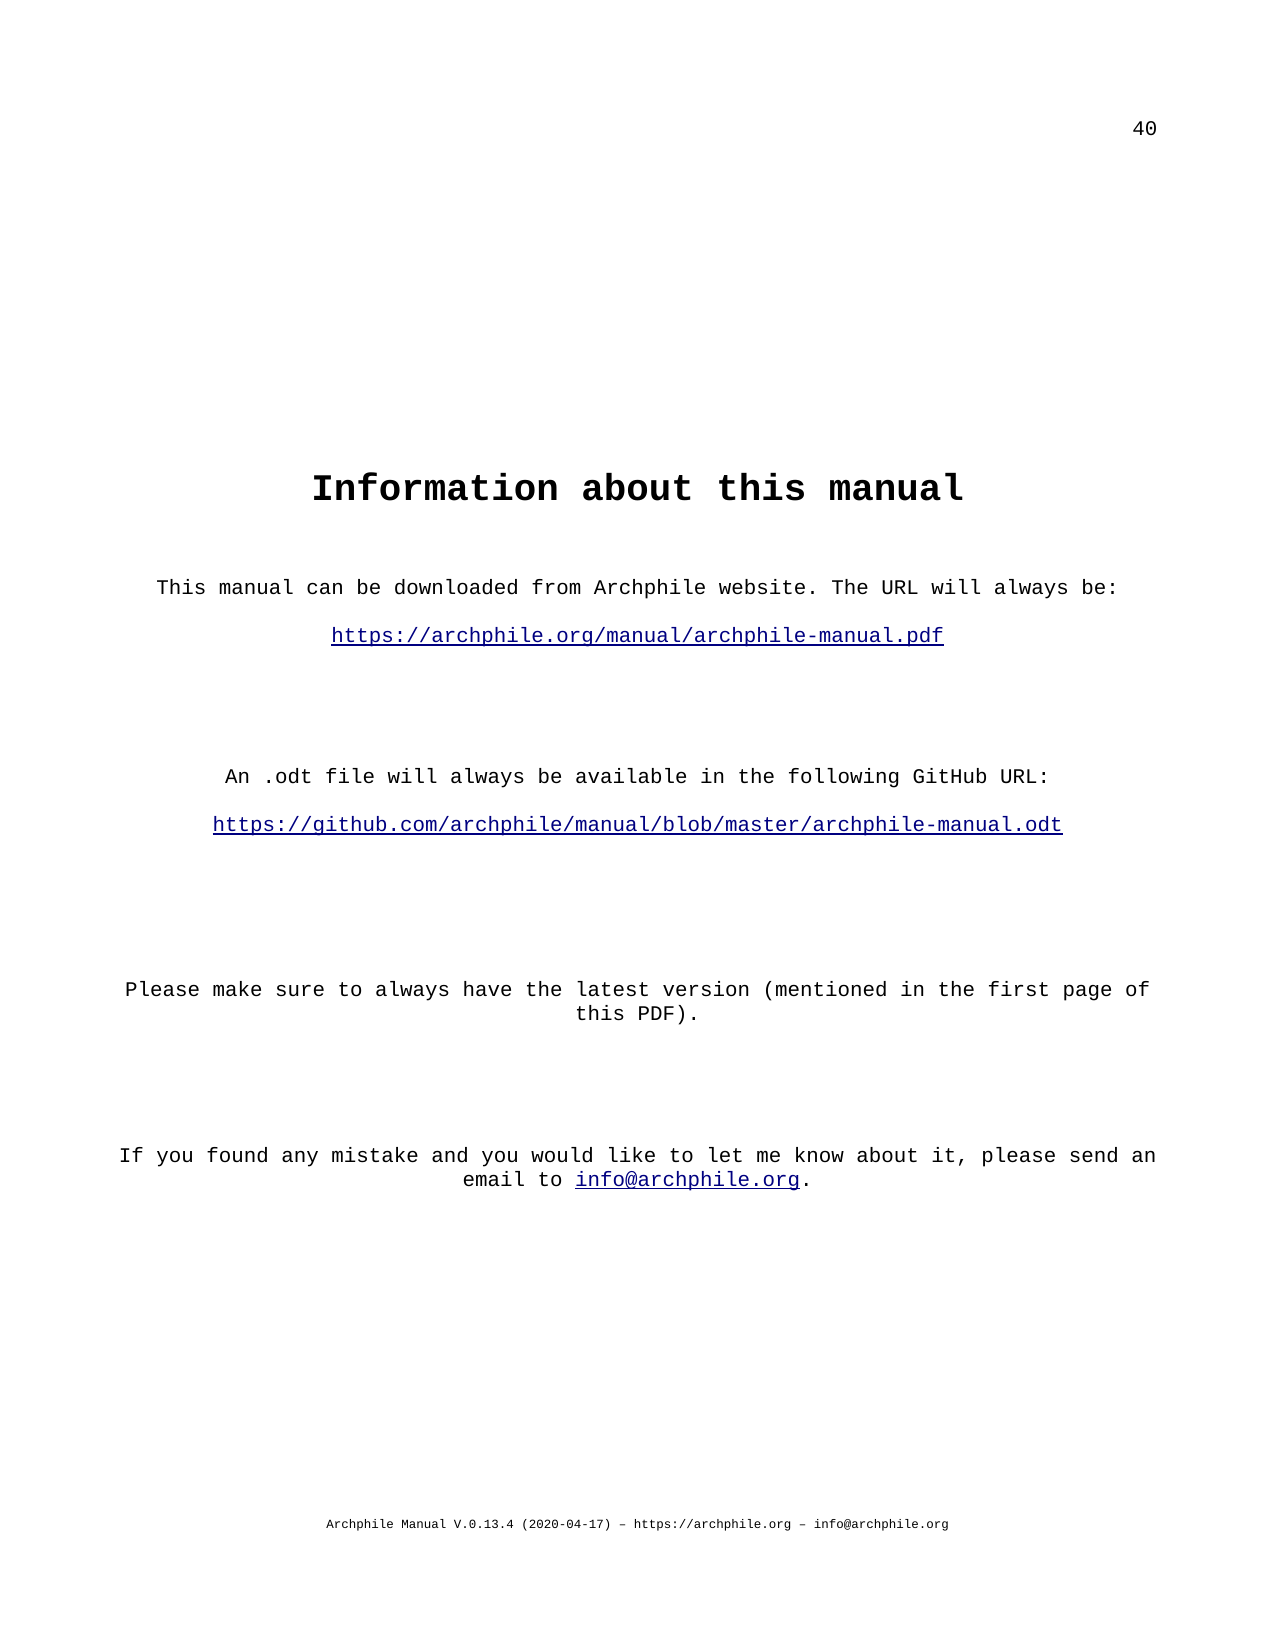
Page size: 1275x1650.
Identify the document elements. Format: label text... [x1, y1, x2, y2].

text If you found any mistake and you would like to let me know about it, please send an email to info@archphile.org. [118, 1145, 1157, 1192]
text Information about this manual [118, 469, 1157, 511]
text An .odt file will always be available in the following GitHub URL: [118, 767, 1157, 790]
text This manual can be downloaded from Archphile website. The URL will always be: [118, 577, 1157, 601]
text Please make sure to always have the latest version (mentioned in the first page of this PDF). [118, 979, 1157, 1027]
text https://archphile.org/manual/archphile-manual.pdf [118, 625, 1157, 648]
text https://github.com/archphile/manual/blob/master/archphile-manual.odt [118, 814, 1157, 837]
